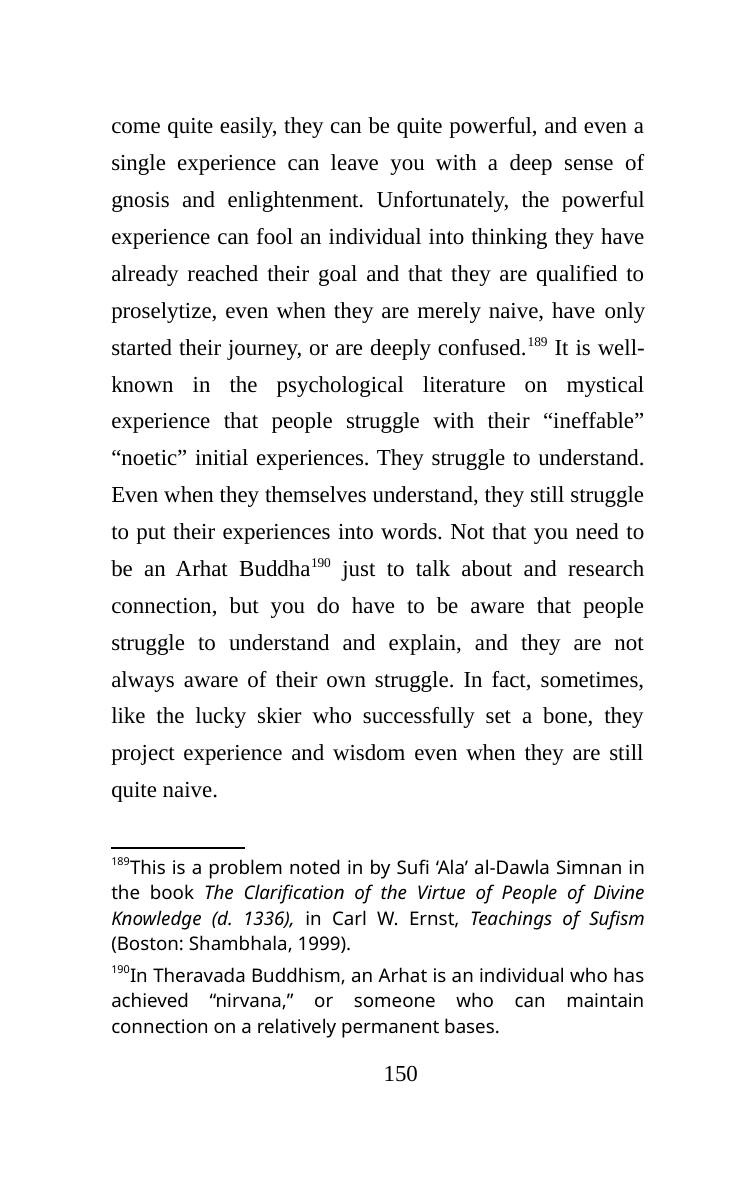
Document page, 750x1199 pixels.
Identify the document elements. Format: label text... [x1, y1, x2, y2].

text In Theravada Buddhism, an Arhat is an individual who has achieved “nirvana,” or someone who can maintain connection on a relatively permanent bases. [111, 962, 645, 1039]
text come quite easily, they can be quite powerful, and even a single experience can leave you with a deep sense of gnosis and enlightenment. Unfortunately, the powerful experience can fool an individual into thinking they have already reached their goal and that they are qualified to proselytize, even when they are merely naive, have only started their journey, or are deeply confused. It is well-known in the psychological literature on mystical experience that people struggle with their “ineffable” “noetic” initial experiences. They struggle to understand. Even when they themselves understand, they still struggle to put their experiences into words. Not that you need to be an Arhat Buddha just to talk about and research connection, but you do have to be aware that people struggle to understand and explain, and they are not always aware of their own struggle. In fact, sometimes, like the lucky skier who successfully set a bone, they project experience and wisdom even when they are still quite naive. [111, 112, 645, 803]
text This is a problem noted in by Sufi ‘Ala’ al-Dawla Simnan in the book The Clarification of the Virtue of People of Divine Knowledge (d. 1336), in Carl W. Ernst, Teachings of Sufism (Boston: Shambhala, 1999). [111, 854, 645, 956]
